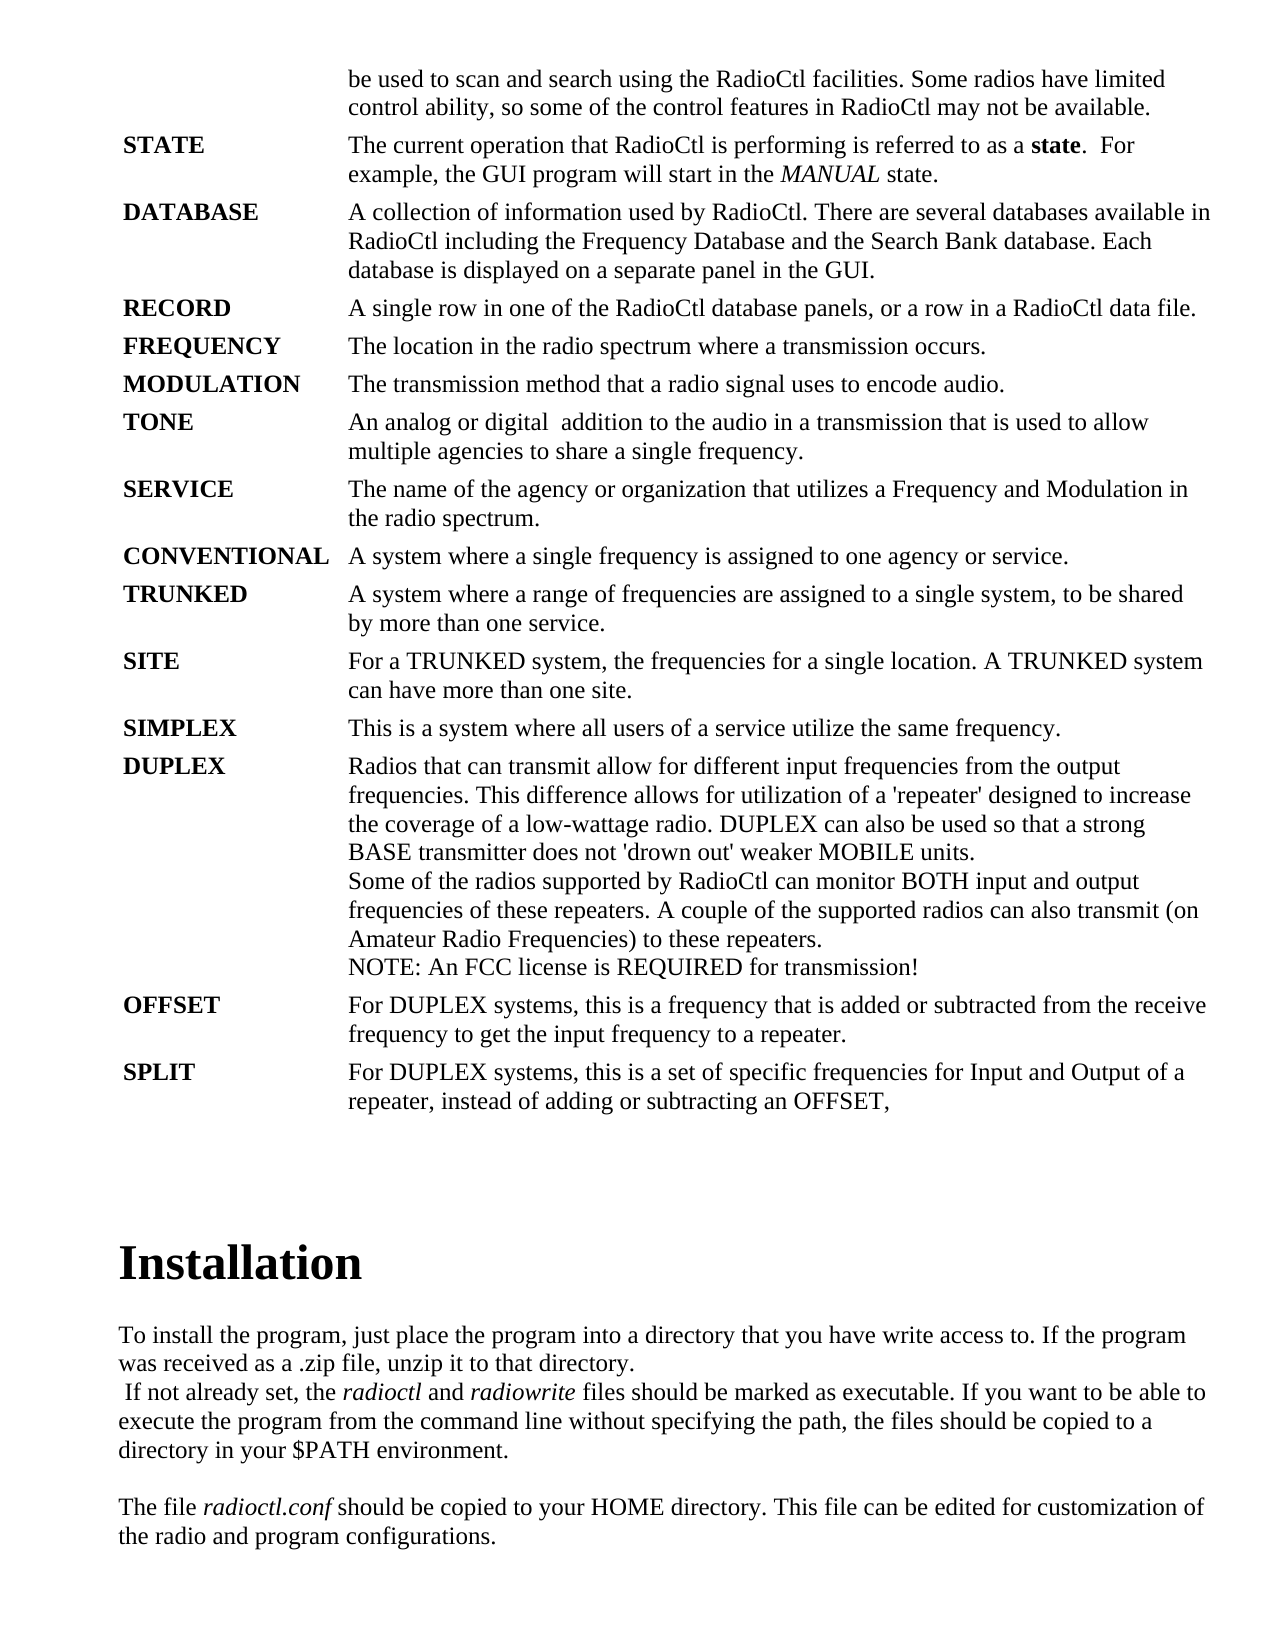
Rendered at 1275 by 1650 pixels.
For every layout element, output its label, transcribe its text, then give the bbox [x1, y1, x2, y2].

table_cell A collection of information used by RadioCtl. There are several databases available in RadioCtl including the Frequency Database and the Search Bank database. Each database is displayed on a separate panel in the GUI. [343, 193, 1217, 288]
table_cell SITE [118, 642, 343, 708]
table_cell A single row in one of the RadioCtl database panels, or a row in a RadioCtl data file. [343, 289, 1217, 327]
table_cell The location in the radio spectrum where a transmission occurs. [343, 327, 1217, 365]
table_cell CONVENTIONAL [118, 537, 343, 575]
table_cell SIMPLEX [118, 709, 343, 747]
table_cell DATABASE [118, 193, 343, 288]
table_cell [118, 59, 343, 126]
table_cell TRUNKED [118, 575, 343, 642]
table_cell be used to scan and search using the RadioCtl facilities. Some radios have limited control ability, so some of the control features in RadioCtl may not be available. [343, 59, 1217, 126]
text To install the program, just place the program into a directory that you have write access to. If the program was received as a .zip file, unzip it to that directory. [118, 1320, 1216, 1377]
table_cell SPLIT [118, 1053, 343, 1120]
table_cell For a TRUNKED system, the frequencies for a single location. A TRUNKED system can have more than one site. [343, 642, 1217, 708]
text The file radioctl.conf should be copied to your HOME directory. This file can be edited for customization of the radio and program configurations. [118, 1492, 1216, 1550]
table_cell For DUPLEX systems, this is a set of specific frequencies for Input and Output of a repeater, instead of adding or subtracting an OFFSET, [343, 1053, 1217, 1120]
table_cell TONE [118, 403, 343, 470]
table_cell Radios that can transmit allow for different input frequencies from the output frequencies. This difference allows for utilization of a 'repeater' designed to increase the coverage of a low-wattage radio. DUPLEX can also be used so that a strong BASE transmitter does not 'drown out' weaker MOBILE units. Some of the radios supported by RadioCtl can monitor BOTH input and output frequencies of these repeaters. A couple of the supported radios can also transmit (on Amateur Radio Frequencies) to these repeaters. NOTE: An FCC license is REQUIRED for transmission! [343, 747, 1217, 986]
table_cell An analog or digital addition to the audio in a transmission that is used to allow multiple agencies to share a single frequency. [343, 403, 1217, 470]
table_cell OFFSET [118, 986, 343, 1053]
table_cell RECORD [118, 289, 343, 327]
table_cell DUPLEX [118, 747, 343, 986]
table_cell A system where a range of frequencies are assigned to a single system, to be shared by more than one service. [343, 575, 1217, 642]
table_cell For DUPLEX systems, this is a frequency that is added or subtracted from the receive frequency to get the input frequency to a repeater. [343, 986, 1217, 1053]
table_cell The name of the agency or organization that utilizes a Frequency and Modulation in the radio spectrum. [343, 470, 1217, 537]
table_cell FREQUENCY [118, 327, 343, 365]
table_cell SERVICE [118, 470, 343, 537]
table_cell The current operation that RadioCtl is performing is referred to as a state. For example, the GUI program will start in the MANUAL state. [343, 126, 1217, 193]
table_cell STATE [118, 126, 343, 193]
text If not already set, the radioctl and radiowrite files should be marked as executable. If you want to be able to execute the program from the command line without specifying the path, the files should be copied to a directory in your $PATH environment. [118, 1377, 1216, 1463]
table_cell MODULATION [118, 365, 343, 403]
subtitle Installation [118, 1233, 1216, 1290]
table_cell This is a system where all users of a service utilize the same frequency. [343, 709, 1217, 747]
table_cell The transmission method that a radio signal uses to encode audio. [343, 365, 1217, 403]
table_cell A system where a single frequency is assigned to one agency or service. [343, 537, 1217, 575]
